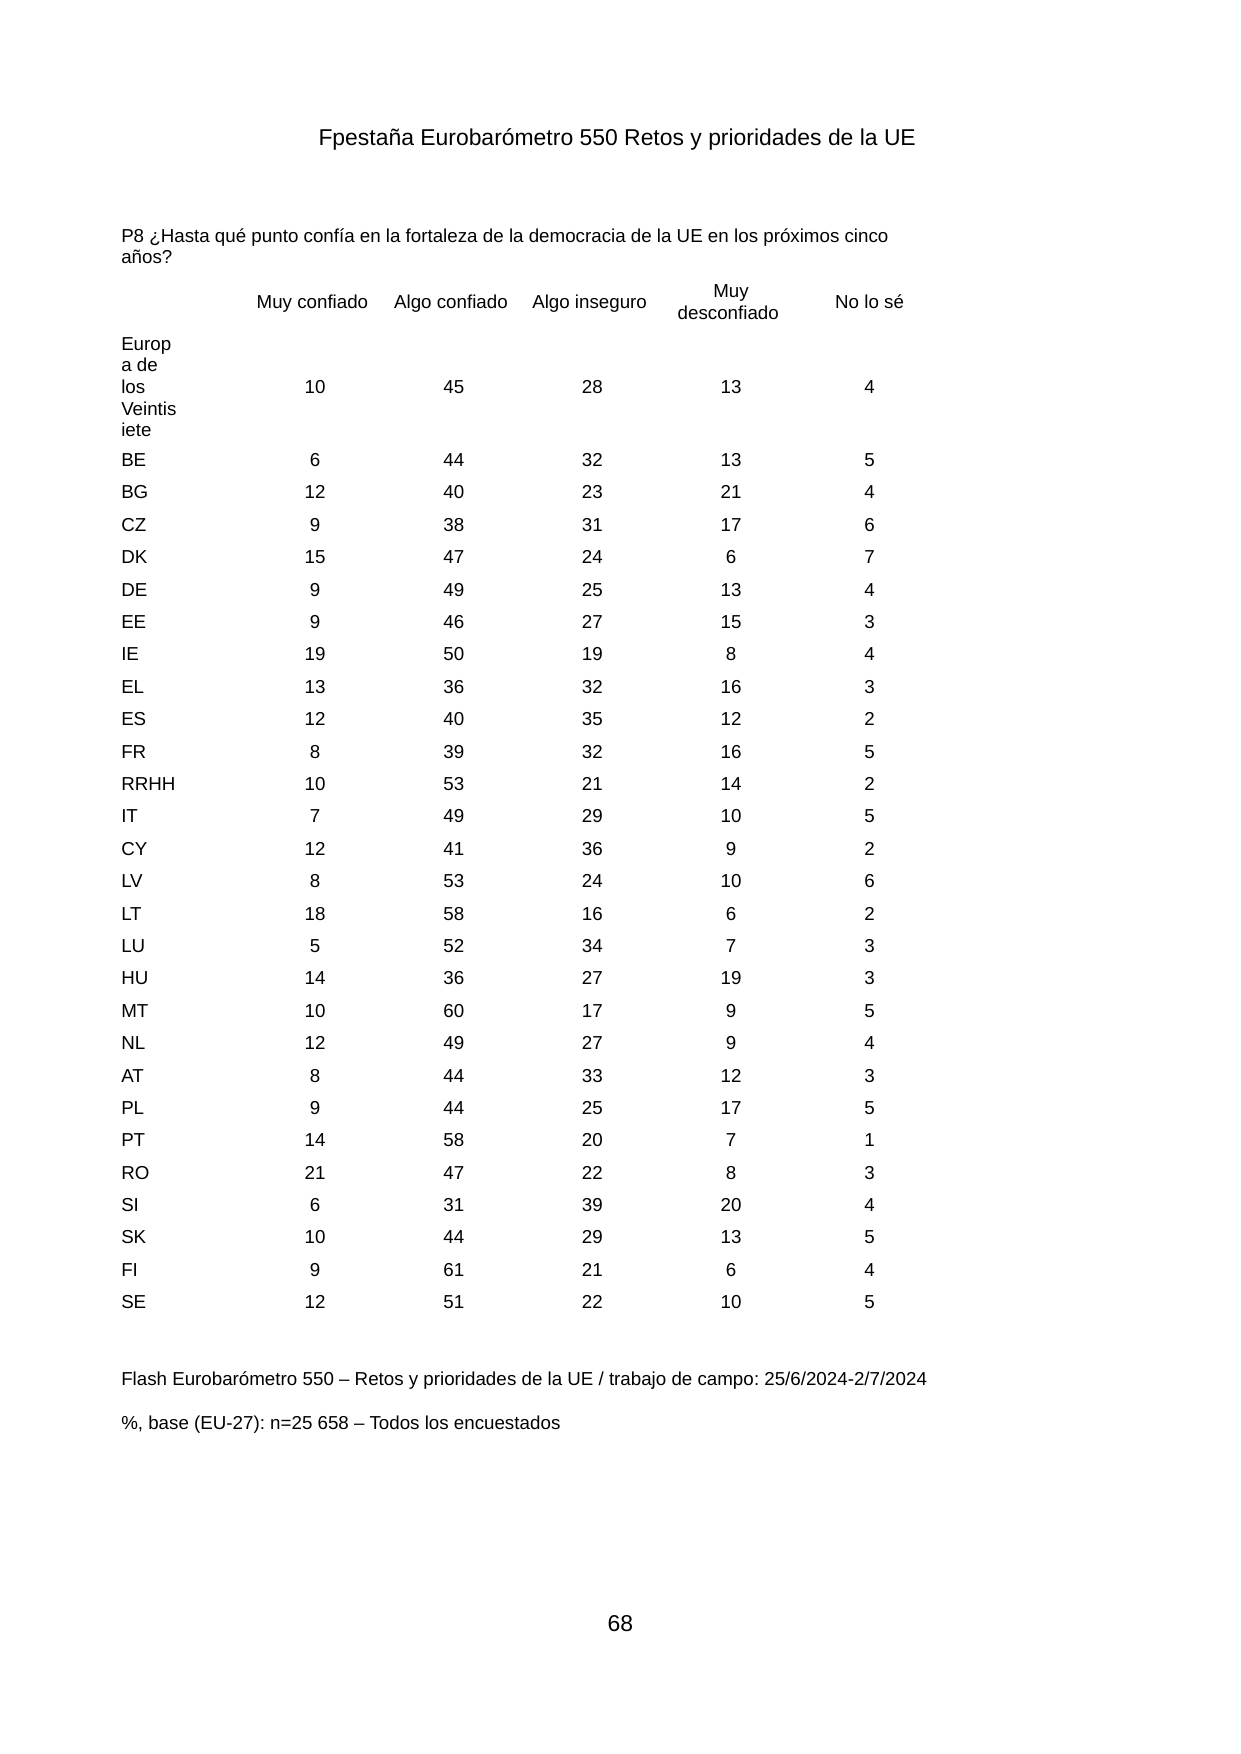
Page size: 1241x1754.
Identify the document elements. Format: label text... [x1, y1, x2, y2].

table_cell 21 [523, 1253, 661, 1286]
table_cell DK [118, 541, 182, 573]
table_cell 12 [661, 703, 800, 735]
table_cell 41 [384, 832, 523, 864]
table_cell 6 [661, 541, 800, 573]
table_cell 9 [661, 994, 800, 1027]
table_cell FI [118, 1253, 182, 1286]
table_cell 40 [384, 703, 523, 735]
table_cell 6 [245, 444, 384, 476]
table_cell 8 [661, 1156, 800, 1188]
table_cell 49 [384, 800, 523, 832]
table_cell [182, 1253, 245, 1286]
table_cell 10 [661, 865, 800, 897]
table_cell [182, 1059, 245, 1091]
table_cell 9 [245, 1091, 384, 1124]
table_cell SK [118, 1221, 182, 1253]
table_cell Flash Eurobarómetro 550 – Retos y prioridades de la UE / trabajo de campo: 25/6/2024-2/7/2024 [118, 1351, 939, 1406]
table_cell 14 [245, 1124, 384, 1156]
table_cell 8 [245, 735, 384, 767]
table_cell 10 [245, 1221, 384, 1253]
table_cell 27 [523, 605, 661, 638]
table_cell 7 [800, 541, 939, 573]
table_cell CZ [118, 508, 182, 541]
table_cell 1 [800, 1124, 939, 1156]
table_cell IT [118, 800, 182, 832]
table_cell [182, 670, 245, 703]
table_cell [182, 1027, 245, 1059]
table_cell 4 [800, 1027, 939, 1059]
table_cell 24 [523, 541, 661, 573]
table_cell [182, 1189, 245, 1221]
table_cell 6 [800, 865, 939, 897]
table_cell [182, 330, 245, 443]
table_cell [661, 1318, 800, 1351]
table_cell 44 [384, 1059, 523, 1091]
table_cell 39 [384, 735, 523, 767]
table_cell MT [118, 994, 182, 1027]
table_cell 12 [245, 1286, 384, 1318]
table_cell 45 [384, 330, 523, 443]
table_cell 6 [661, 1253, 800, 1286]
table_cell 3 [800, 1059, 939, 1091]
table_cell 16 [661, 670, 800, 703]
table_cell 32 [523, 444, 661, 476]
table_cell SI [118, 1189, 182, 1221]
table_cell 29 [523, 1221, 661, 1253]
table_cell [182, 735, 245, 767]
table_cell 36 [384, 962, 523, 994]
table_cell 49 [384, 1027, 523, 1059]
table_cell 47 [384, 1156, 523, 1188]
table_cell 7 [245, 800, 384, 832]
table_cell 60 [384, 994, 523, 1027]
table_cell 5 [245, 929, 384, 962]
table_cell 14 [245, 962, 384, 994]
table_cell [182, 638, 245, 670]
table_cell [245, 1318, 384, 1351]
table_cell 3 [800, 929, 939, 962]
table_cell RO [118, 1156, 182, 1188]
table_cell 2 [800, 897, 939, 929]
table_cell 8 [661, 638, 800, 670]
table_cell 19 [523, 638, 661, 670]
table_cell 12 [245, 1027, 384, 1059]
table_cell 35 [523, 703, 661, 735]
table_cell 13 [661, 330, 800, 443]
table_cell FR [118, 735, 182, 767]
table_cell %, base (EU-27): n=25 658 – Todos los encuestados [118, 1406, 939, 1439]
table_cell 49 [384, 573, 523, 605]
table_cell 4 [800, 1189, 939, 1221]
table_cell 9 [245, 1253, 384, 1286]
table_cell 9 [245, 605, 384, 638]
table_cell LT [118, 897, 182, 929]
table_cell 18 [245, 897, 384, 929]
table_cell 20 [661, 1189, 800, 1221]
table_cell [182, 962, 245, 994]
table_cell 32 [523, 735, 661, 767]
table_cell 17 [523, 994, 661, 1027]
table_cell 4 [800, 573, 939, 605]
table_cell [118, 1318, 182, 1351]
table_cell [182, 800, 245, 832]
table_cell 10 [245, 330, 384, 443]
table_cell 10 [661, 1286, 800, 1318]
table_cell 10 [661, 800, 800, 832]
table_cell 10 [245, 994, 384, 1027]
table_cell [182, 865, 245, 897]
table_cell EL [118, 670, 182, 703]
table_cell 22 [523, 1286, 661, 1318]
table_cell RRHH [118, 768, 182, 800]
table_cell 22 [523, 1156, 661, 1188]
table_cell 3 [800, 670, 939, 703]
table_cell 53 [384, 768, 523, 800]
table_cell 9 [245, 508, 384, 541]
table_cell 6 [800, 508, 939, 541]
table_cell 12 [661, 1059, 800, 1091]
table_cell LV [118, 865, 182, 897]
table_cell [118, 274, 182, 330]
table_cell 4 [800, 330, 939, 443]
table_cell 4 [800, 1253, 939, 1286]
table_cell 4 [800, 476, 939, 508]
table_cell No lo sé [800, 274, 939, 330]
table_cell 16 [661, 735, 800, 767]
table_cell [182, 1091, 245, 1124]
table_cell 19 [661, 962, 800, 994]
table_cell [182, 1286, 245, 1318]
table_cell 44 [384, 444, 523, 476]
table_cell [182, 832, 245, 864]
table_cell 61 [384, 1253, 523, 1286]
table_cell 23 [523, 476, 661, 508]
table_cell [182, 508, 245, 541]
table_cell NL [118, 1027, 182, 1059]
table_cell 58 [384, 1124, 523, 1156]
table_cell EE [118, 605, 182, 638]
table_cell IE [118, 638, 182, 670]
table_cell 6 [661, 897, 800, 929]
table_cell ES [118, 703, 182, 735]
table_cell 58 [384, 897, 523, 929]
table_cell 9 [661, 1027, 800, 1059]
table_cell 5 [800, 735, 939, 767]
table_cell 10 [245, 768, 384, 800]
table_cell 3 [800, 605, 939, 638]
table_cell 7 [661, 1124, 800, 1156]
table_cell 8 [245, 1059, 384, 1091]
table_cell 3 [800, 1156, 939, 1188]
table_cell [182, 541, 245, 573]
table_cell 46 [384, 605, 523, 638]
table_cell Muy confiado [245, 274, 384, 330]
table_cell 40 [384, 476, 523, 508]
table_cell 2 [800, 832, 939, 864]
table_cell [182, 1318, 245, 1351]
table_cell [182, 605, 245, 638]
table_cell 5 [800, 1091, 939, 1124]
table_cell 16 [523, 897, 661, 929]
table_cell 36 [523, 832, 661, 864]
table_cell PT [118, 1124, 182, 1156]
table_cell 21 [523, 768, 661, 800]
table_cell [182, 994, 245, 1027]
table_cell [182, 929, 245, 962]
table_cell 53 [384, 865, 523, 897]
table_cell [182, 768, 245, 800]
table_cell 6 [245, 1189, 384, 1221]
table_cell 5 [800, 994, 939, 1027]
table_cell 31 [523, 508, 661, 541]
table_cell 24 [523, 865, 661, 897]
table_cell Algo confiado [384, 274, 523, 330]
table_cell 5 [800, 444, 939, 476]
table_cell 5 [800, 1221, 939, 1253]
table_cell 12 [245, 476, 384, 508]
table_cell 2 [800, 703, 939, 735]
table_cell 15 [245, 541, 384, 573]
table_cell 32 [523, 670, 661, 703]
table_cell [182, 703, 245, 735]
table_cell 25 [523, 1091, 661, 1124]
table_cell Muy desconfiado [661, 274, 800, 330]
table_cell 31 [384, 1189, 523, 1221]
table_cell AT [118, 1059, 182, 1091]
table_cell [384, 1318, 523, 1351]
table_cell 20 [523, 1124, 661, 1156]
table_cell 19 [245, 638, 384, 670]
table_cell 8 [245, 865, 384, 897]
table_cell 12 [245, 703, 384, 735]
table_cell 21 [245, 1156, 384, 1188]
table_header P8 ¿Hasta qué punto confía en la fortaleza de la democracia de la UE en los próximos cinco años? [118, 218, 939, 274]
table_cell [182, 1156, 245, 1188]
table_cell 25 [523, 573, 661, 605]
table_cell 5 [800, 800, 939, 832]
table_cell 14 [661, 768, 800, 800]
table_cell [182, 444, 245, 476]
table_cell [182, 274, 245, 330]
table_cell 29 [523, 800, 661, 832]
table_cell 44 [384, 1221, 523, 1253]
table_cell 3 [800, 962, 939, 994]
table_cell HU [118, 962, 182, 994]
table_cell 39 [523, 1189, 661, 1221]
table_cell 13 [245, 670, 384, 703]
table_cell 12 [245, 832, 384, 864]
table_cell LU [118, 929, 182, 962]
table_cell 44 [384, 1091, 523, 1124]
table_cell [182, 476, 245, 508]
table_cell 13 [661, 573, 800, 605]
table_cell 13 [661, 444, 800, 476]
table_cell DE [118, 573, 182, 605]
table_cell BE [118, 444, 182, 476]
table_cell Algo inseguro [523, 274, 661, 330]
table_cell 27 [523, 962, 661, 994]
table_cell 17 [661, 1091, 800, 1124]
table_cell 15 [661, 605, 800, 638]
table_cell PL [118, 1091, 182, 1124]
table_cell 47 [384, 541, 523, 573]
table_cell 50 [384, 638, 523, 670]
table_cell 21 [661, 476, 800, 508]
table_cell 13 [661, 1221, 800, 1253]
table_cell 38 [384, 508, 523, 541]
table_cell 5 [800, 1286, 939, 1318]
table_cell 9 [661, 832, 800, 864]
table_cell [182, 1124, 245, 1156]
table_cell [182, 897, 245, 929]
table_cell Europa de los Veintisiete [118, 330, 182, 443]
table_cell SE [118, 1286, 182, 1318]
table_cell CY [118, 832, 182, 864]
table_cell [182, 573, 245, 605]
table_cell BG [118, 476, 182, 508]
table_cell 17 [661, 508, 800, 541]
table_cell 9 [245, 573, 384, 605]
table_cell [523, 1318, 661, 1351]
table_cell 52 [384, 929, 523, 962]
table_cell 4 [800, 638, 939, 670]
table_cell 33 [523, 1059, 661, 1091]
table_cell 34 [523, 929, 661, 962]
table_cell 28 [523, 330, 661, 443]
table_cell [182, 1221, 245, 1253]
table_cell 27 [523, 1027, 661, 1059]
table_cell 51 [384, 1286, 523, 1318]
table_cell [800, 1318, 939, 1351]
table_cell 7 [661, 929, 800, 962]
table_cell 2 [800, 768, 939, 800]
table_cell 36 [384, 670, 523, 703]
